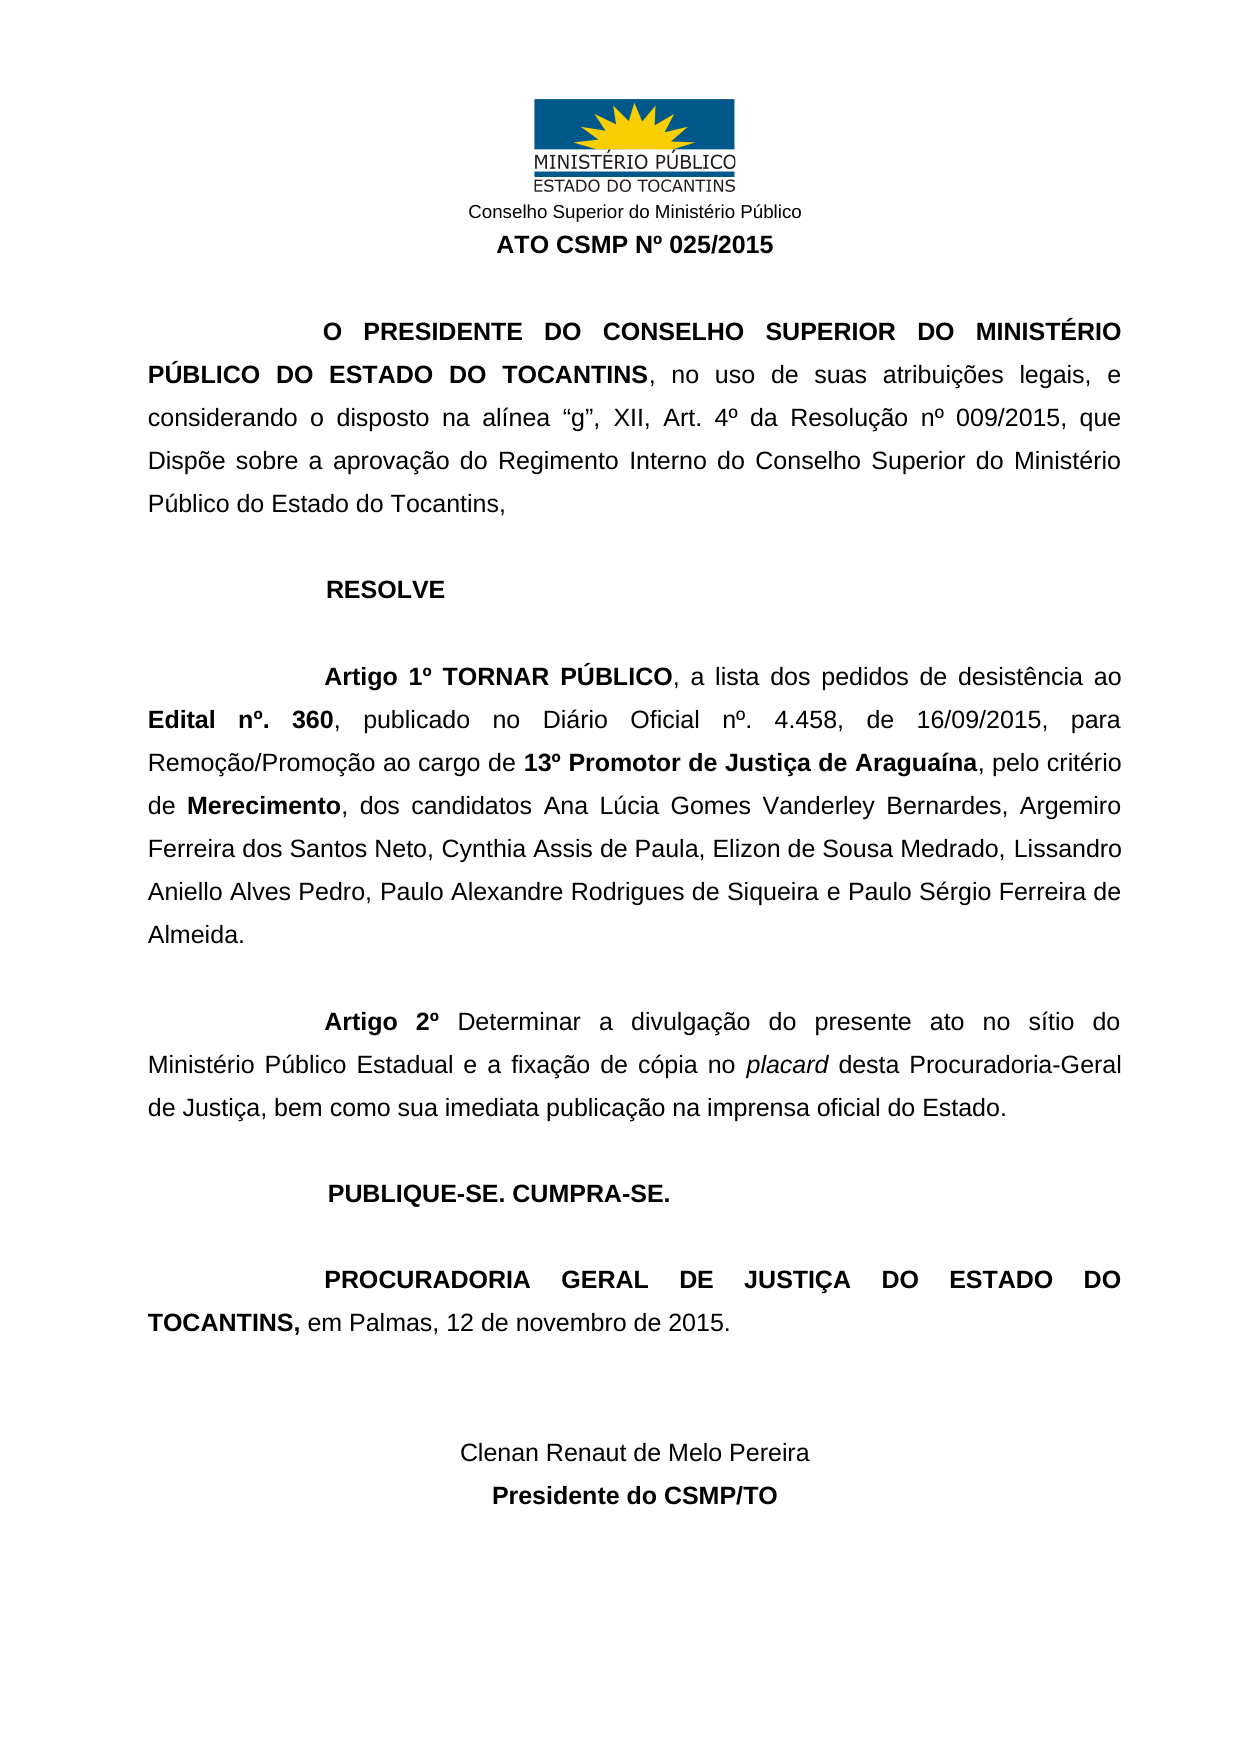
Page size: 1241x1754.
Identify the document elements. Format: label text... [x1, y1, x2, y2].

text Presidente do CSMP/TO [148, 1481, 1122, 1509]
text Artigo 1º TORNAR PÚBLICO, a lista dos pedidos de desistência ao Edital nº. 360, publicado no Diário Oficial nº. 4.458, de 16/09/2015, para Remoção/Promoção ao cargo de 13º Promotor de Justiça de Araguaína, pelo critério de Merecimento, dos candidatos Ana Lúcia Gomes Vanderley Bernardes, Argemiro Ferreira dos Santos Neto, Cynthia Assis de Paula, Elizon de Sousa Medrado, Lissandro Aniello Alves Pedro, Paulo Alexandre Rodrigues de Siqueira e Paulo Sérgio Ferreira de Almeida. [148, 661, 1122, 949]
subtitle ATO CSMP Nº 025/2015 [148, 230, 1122, 259]
text PROCURADORIA GERAL DE JUSTIÇA DO ESTADO DO TOCANTINS, em Palmas, 12 de novembro de 2015. [148, 1265, 1122, 1337]
subtitle RESOLVE [148, 575, 1122, 604]
text O PRESIDENTE DO CONSELHO SUPERIOR DO MINISTÉRIO PÚBLICO DO ESTADO DO TOCANTINS, no uso de suas atribuições legais, e considerando o disposto na alínea “g”, XII, Art. 4º da Resolução nº 009/2015, que Dispõe sobre a aprovação do Regimento Interno do Conselho Superior do Ministério Público do Estado do Tocantins, [148, 316, 1122, 518]
picture [534, 99, 736, 192]
subtitle PUBLIQUE-SE. CUMPRA-SE. [148, 1179, 1122, 1208]
subtitle Clenan Renaut de Melo Pereira [148, 1438, 1122, 1466]
text Artigo 2º Determinar a divulgação do presente ato no sítio do Ministério Público Estadual e a fixação de cópia no placard desta Procuradoria-Geral de Justiça, bem como sua imediata publicação na imprensa oficial do Estado. [148, 1006, 1122, 1121]
